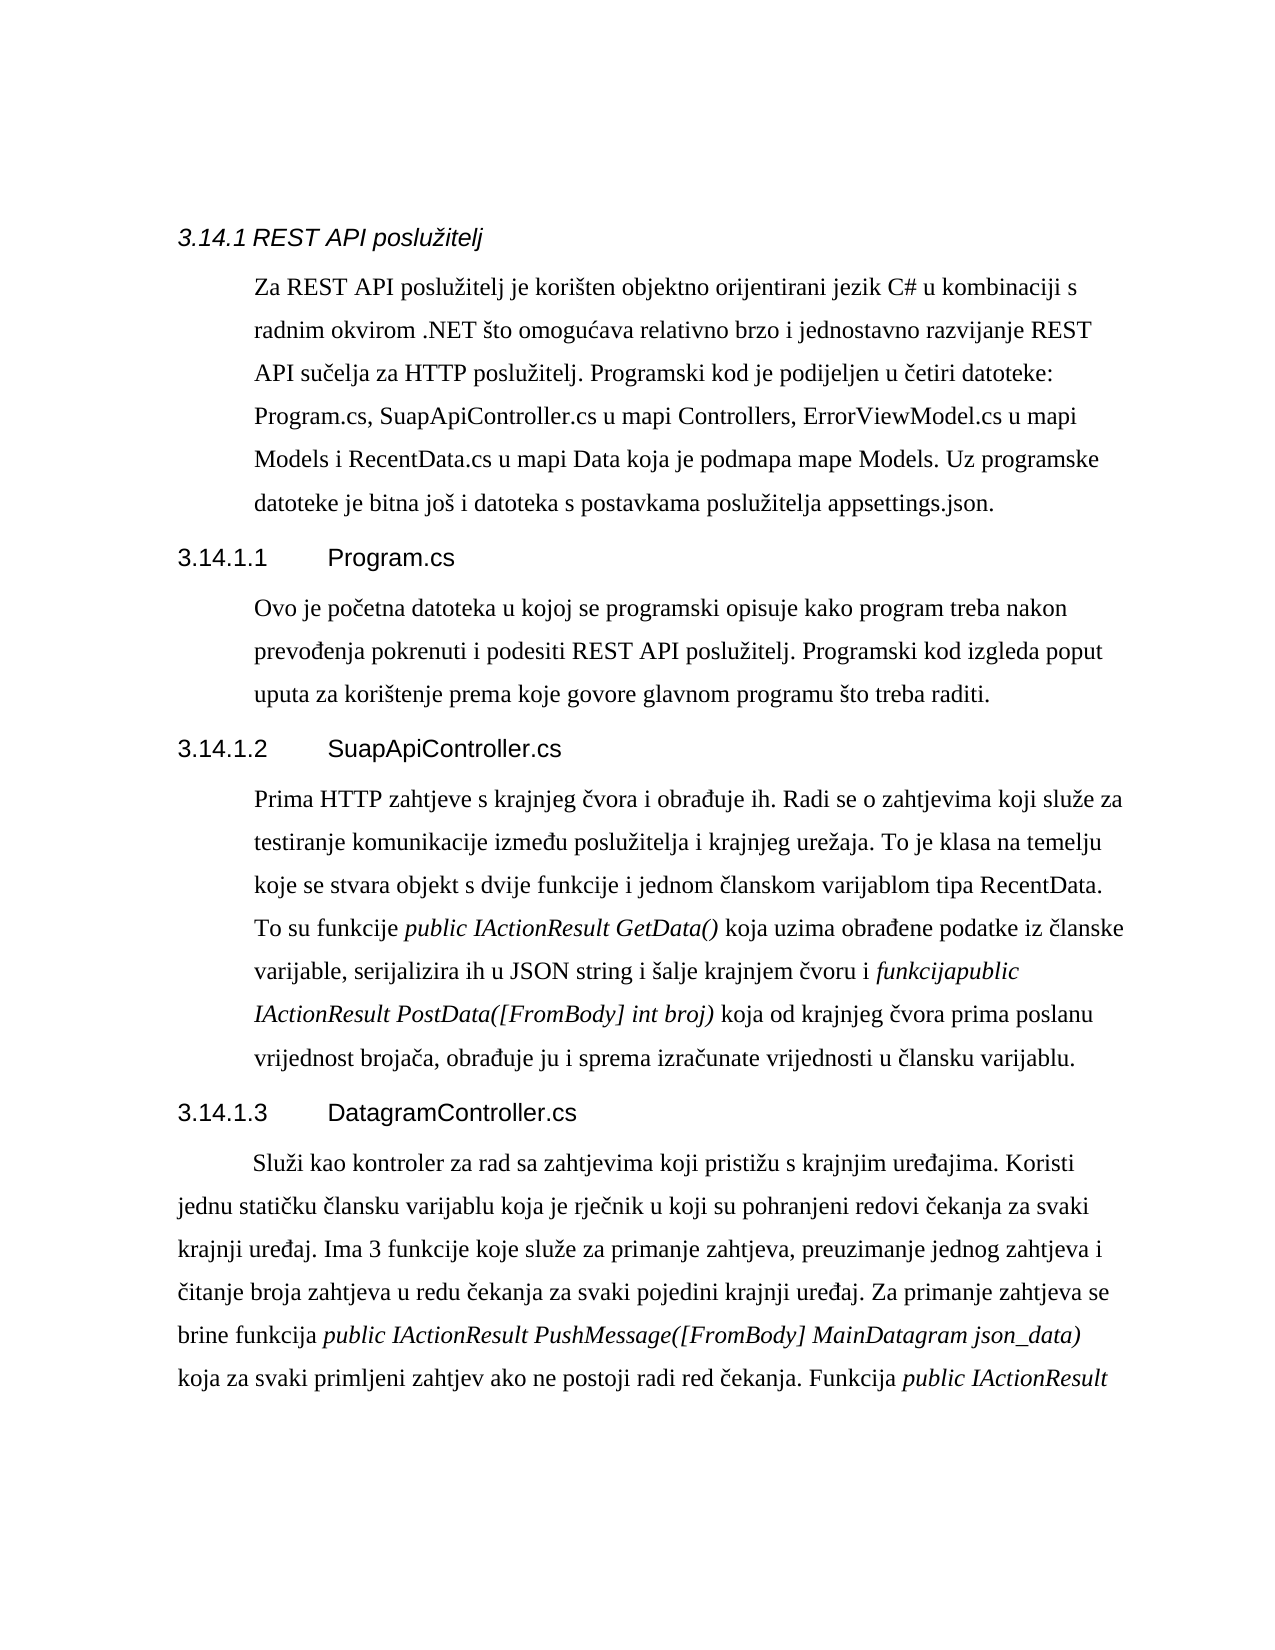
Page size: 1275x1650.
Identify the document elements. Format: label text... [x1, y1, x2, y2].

text Za REST API poslužitelj je korišten objektno orijentirani jezik C# u kombinaciji s radnim okvirom .NET što omogućava relativno brzo i jednostavno razvijanje REST API sučelja za HTTP poslužitelj. Programski kod je podijeljen u četiri datoteke: Program.cs, SuapApiController.cs u mapi Controllers, ErrorViewModel.cs u mapi Models i RecentData.cs u mapi Data koja je podmapa mape Models. Uz programske datoteke je bitna još i datoteka s postavkama poslužitelja appsettings.json. [254, 272, 1127, 516]
subtitle REST API poslužitelj [177, 223, 1127, 251]
text Prima HTTP zahtjeve s krajnjeg čvora i obrađuje ih. Radi se o zahtjevima koji služe za testiranje komunikacije između poslužitelja i krajnjeg urežaja. To je klasa na temelju koje se stvara objekt s dvije funkcije i jednom članskom varijablom tipa RecentData. To su funkcije public IActionResult GetData() koja uzima obrađene podatke iz članske varijable, serijalizira ih u JSON string i šalje krajnjem čvoru i funkcijapublic IActionResult PostData([FromBody] int broj) koja od krajnjeg čvora prima poslanu vrijednost brojača, obrađuje ju i sprema izračunate vrijednosti u člansku varijablu. [254, 784, 1127, 1071]
subtitle SuapApiController.cs [177, 734, 1127, 763]
text Ovo je početna datoteka u kojoj se programski opisuje kako program treba nakon prevođenja pokrenuti i podesiti REST API poslužitelj. Programski kod izgleda poput uputa za korištenje prema koje govore glavnom programu što treba raditi. [254, 593, 1127, 708]
text Služi kao kontroler za rad sa zahtjevima koji pristižu s krajnjim uređajima. Koristi jednu statičku člansku varijablu koja je rječnik u koji su pohranjeni redovi čekanja za svaki krajnji uređaj. Ima 3 funkcije koje služe za primanje zahtjeva, preuzimanje jednog zahtjeva i čitanje broja zahtjeva u redu čekanja za svaki pojedini krajnji uređaj. Za primanje zahtjeva se brine funkcija public IActionResult PushMessage([FromBody] MainDatagram json_data) koja za svaki primljeni zahtjev ako ne postoji radi red čekanja. Funkcija public IActionResult [177, 1148, 1127, 1392]
subtitle Program.cs [177, 543, 1127, 572]
subtitle DatagramController.cs [177, 1098, 1127, 1127]
